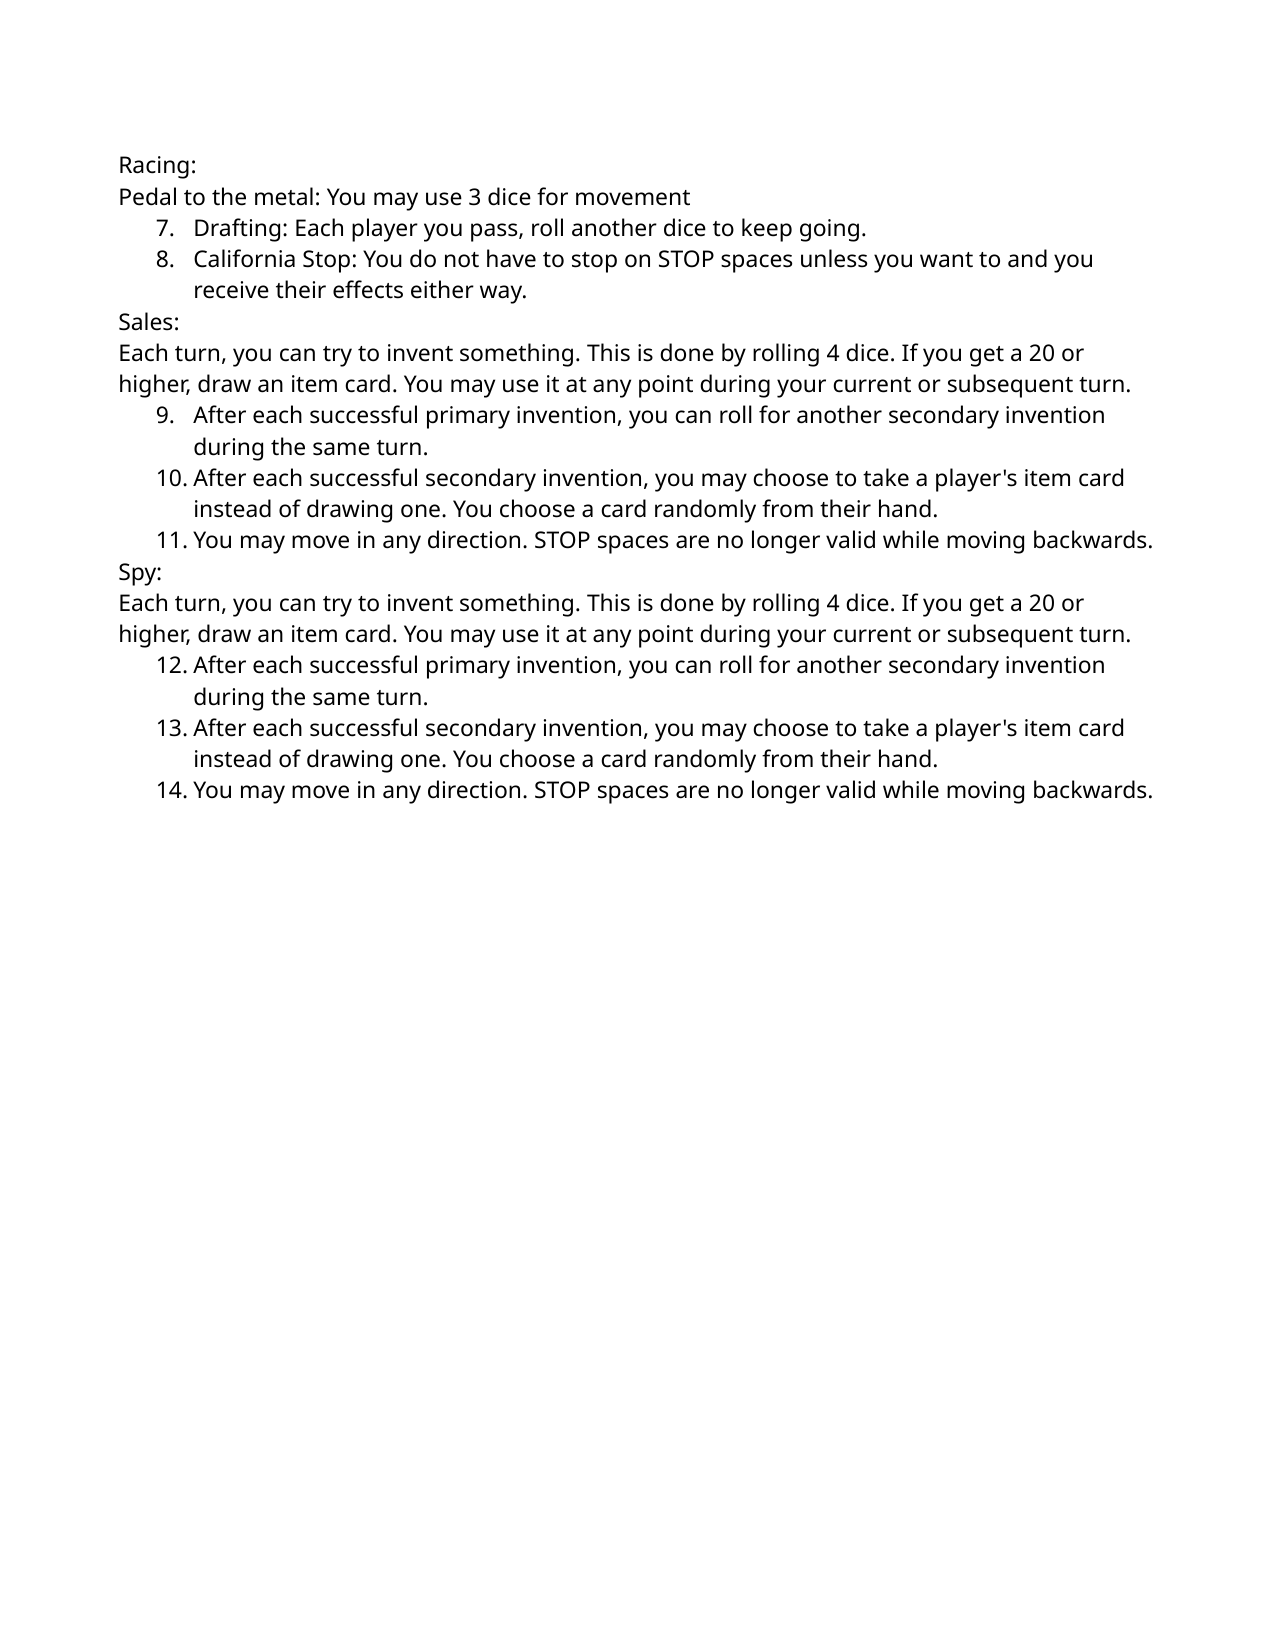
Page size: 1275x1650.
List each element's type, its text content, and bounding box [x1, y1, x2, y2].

list You may move in any direction. STOP spaces are no longer valid while moving backwards. [156, 774, 1157, 806]
list Drafting: Each player you pass, roll another dice to keep going. [156, 212, 1157, 243]
list California Stop: You do not have to stop on STOP spaces unless you want to and you receive their effects either way. [156, 243, 1157, 306]
list After each successful secondary invention, you may choose to take a player's item card instead of drawing one. You choose a card randomly from their hand. [156, 462, 1157, 524]
text Each turn, you can try to invent something. This is done by rolling 4 dice. If you get a 20 or higher, draw an item card. You may use it at any point during your current or subsequent turn. [118, 337, 1157, 399]
list After each successful secondary invention, you may choose to take a player's item card instead of drawing one. You choose a card randomly from their hand. [156, 712, 1157, 774]
text Each turn, you can try to invent something. This is done by rolling 4 dice. If you get a 20 or higher, draw an item card. You may use it at any point during your current or subsequent turn. [118, 587, 1157, 649]
text Pedal to the metal: You may use 3 dice for movement [118, 181, 1157, 212]
text Sales: [118, 306, 1157, 337]
text Spy: [118, 556, 1157, 587]
text Racing: [118, 149, 1157, 181]
list You may move in any direction. STOP spaces are no longer valid while moving backwards. [156, 524, 1157, 556]
list After each successful primary invention, you can roll for another secondary invention during the same turn. [156, 649, 1157, 712]
list After each successful primary invention, you can roll for another secondary invention during the same turn. [156, 399, 1157, 462]
